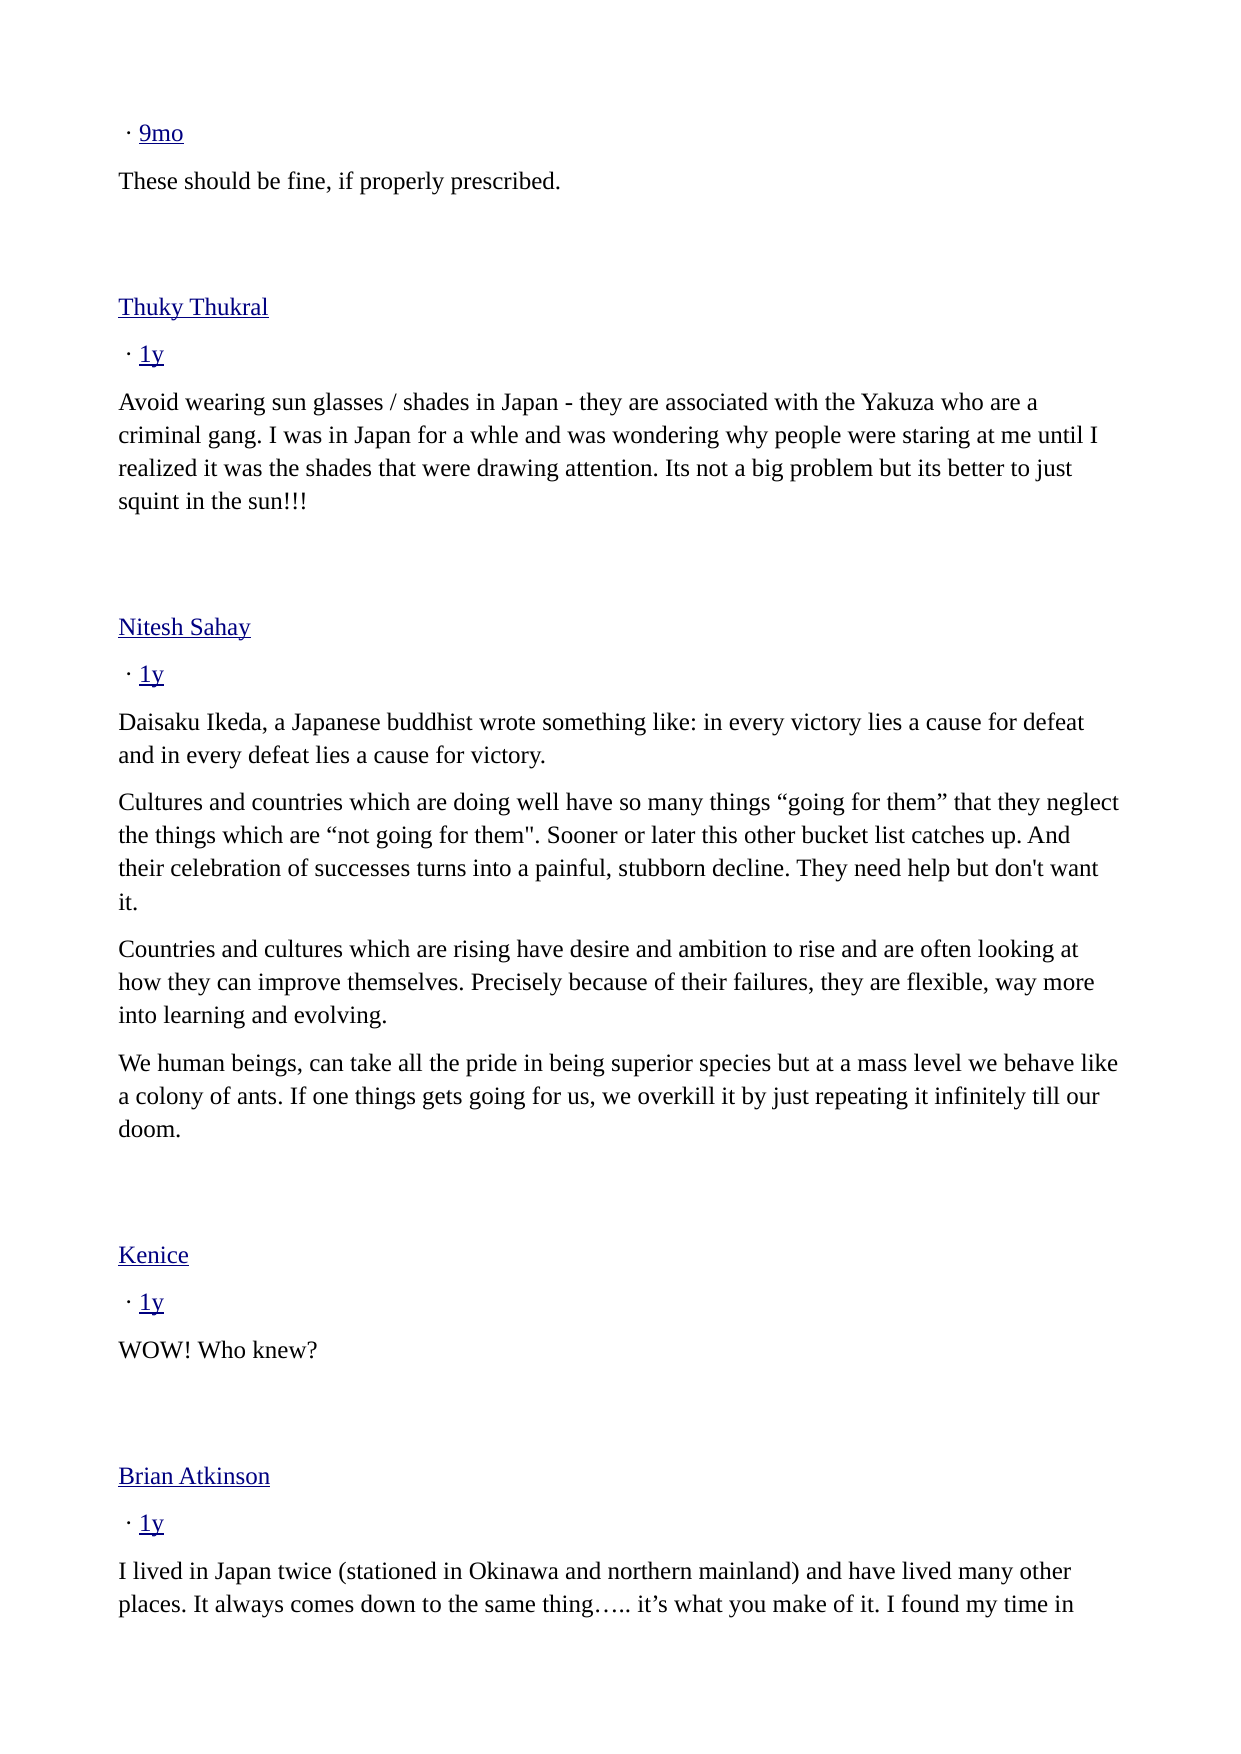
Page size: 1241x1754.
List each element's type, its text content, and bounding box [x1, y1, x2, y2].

text These should be fine, if properly prescribed. [118, 166, 1122, 194]
text · 9mo [118, 118, 1122, 147]
text · 1y [118, 1287, 1122, 1316]
text We human beings, can take all the pride in being superior species but at a mass level we behave like a colony of ants. If one things gets going for us, we overkill it by just repeating it infinitely till our doom. [118, 1048, 1122, 1143]
text · 1y [118, 1508, 1122, 1537]
text · 1y [118, 659, 1122, 688]
text I lived in Japan twice (stationed in Okinawa and northern mainland) and have lived many other places. It always comes down to the same thing….. it’s what you make of it. I found my time in [118, 1556, 1122, 1618]
text Nitesh Sahay [118, 612, 1122, 640]
text Cultures and countries which are doing well have so many things “going for them” that they neglect the things which are “not going for them". Sooner or later this other bucket list catches up. And their celebration of successes turns into a painful, stubborn decline. They need help but don't want it. [118, 787, 1122, 915]
text Kenice [118, 1240, 1122, 1268]
text Thuky Thukral [118, 292, 1122, 320]
text Countries and cultures which are rising have desire and ambition to rise and are often looking at how they can improve themselves. Precisely because of their failures, they are flexible, way more into learning and evolving. [118, 934, 1122, 1029]
text Brian Atkinson [118, 1461, 1122, 1489]
text · 1y [118, 339, 1122, 368]
text Avoid wearing sun glasses / shades in Japan - they are associated with the Yakuza who are a criminal gang. I was in Japan for a whle and was wondering why people were staring at me until I realized it was the shades that were drawing attention. Its not a big problem but its better to just squint in the sun!!! [118, 387, 1122, 514]
text Daisaku Ikeda, a Japanese buddhist wrote something like: in every victory lies a cause for defeat and in every defeat lies a cause for victory. [118, 707, 1122, 769]
text WOW! Who knew? [118, 1335, 1122, 1364]
